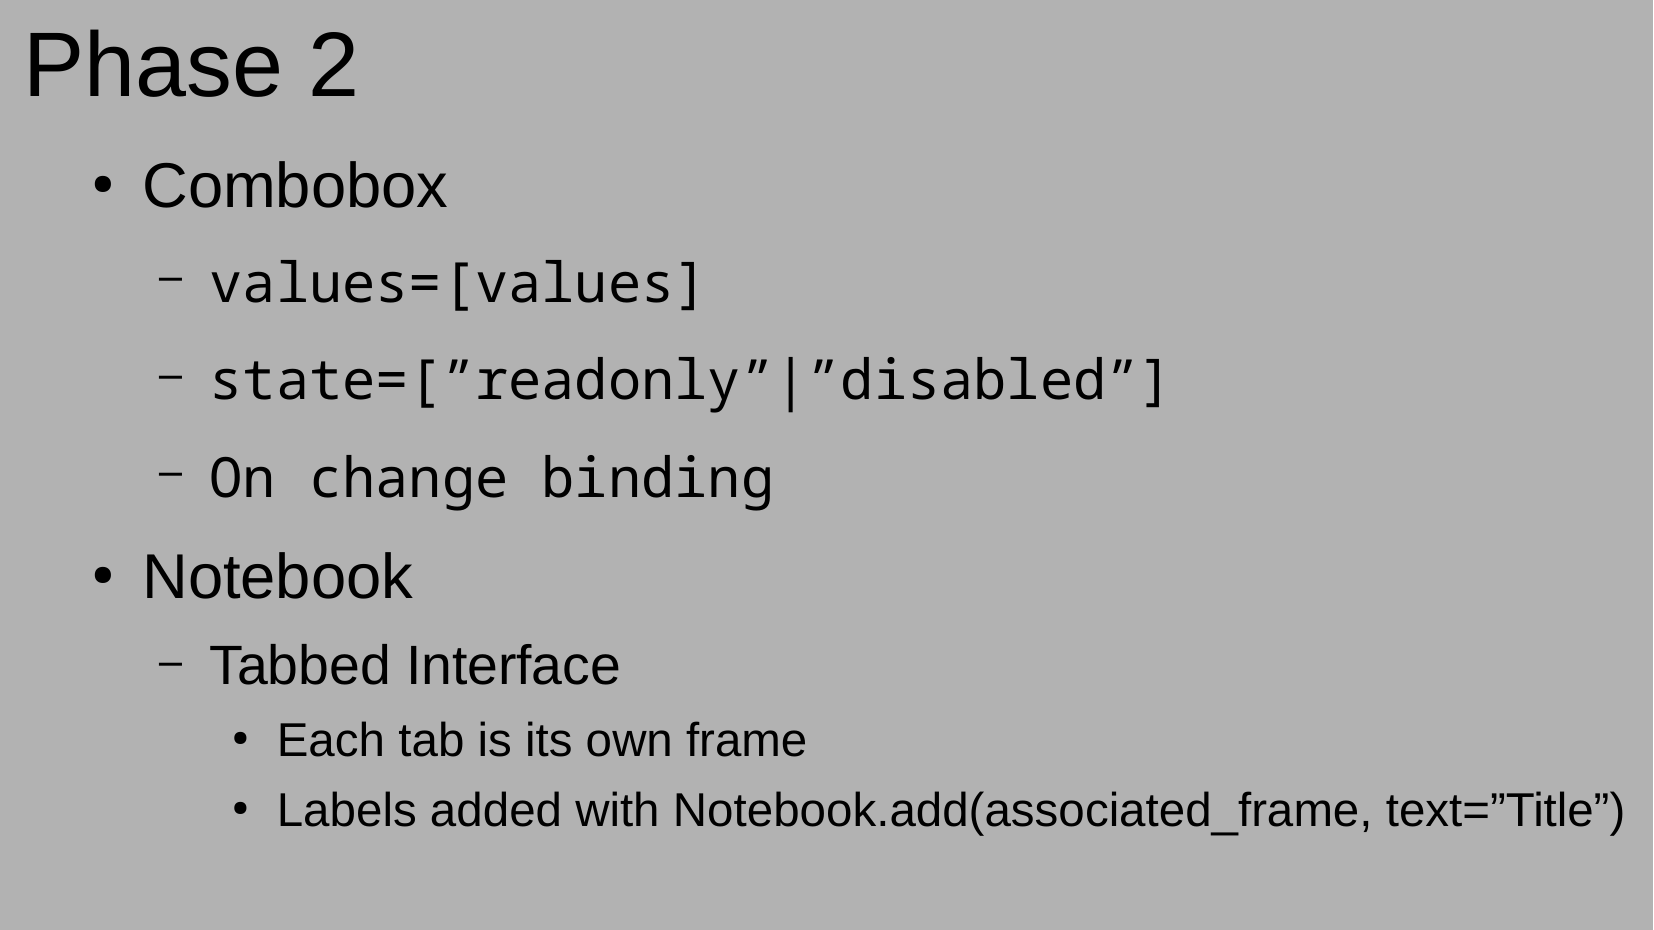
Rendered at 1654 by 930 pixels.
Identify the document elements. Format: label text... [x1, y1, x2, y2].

list Combobox values=[values] state=[”readonly”|”disabled”] On change binding Notebook Tabbed Interface Each tab is its own frame Labels added with Notebook.add(associated_frame, text=”Title”) [75, 150, 1636, 886]
title Phase 2 [23, 11, 1588, 119]
